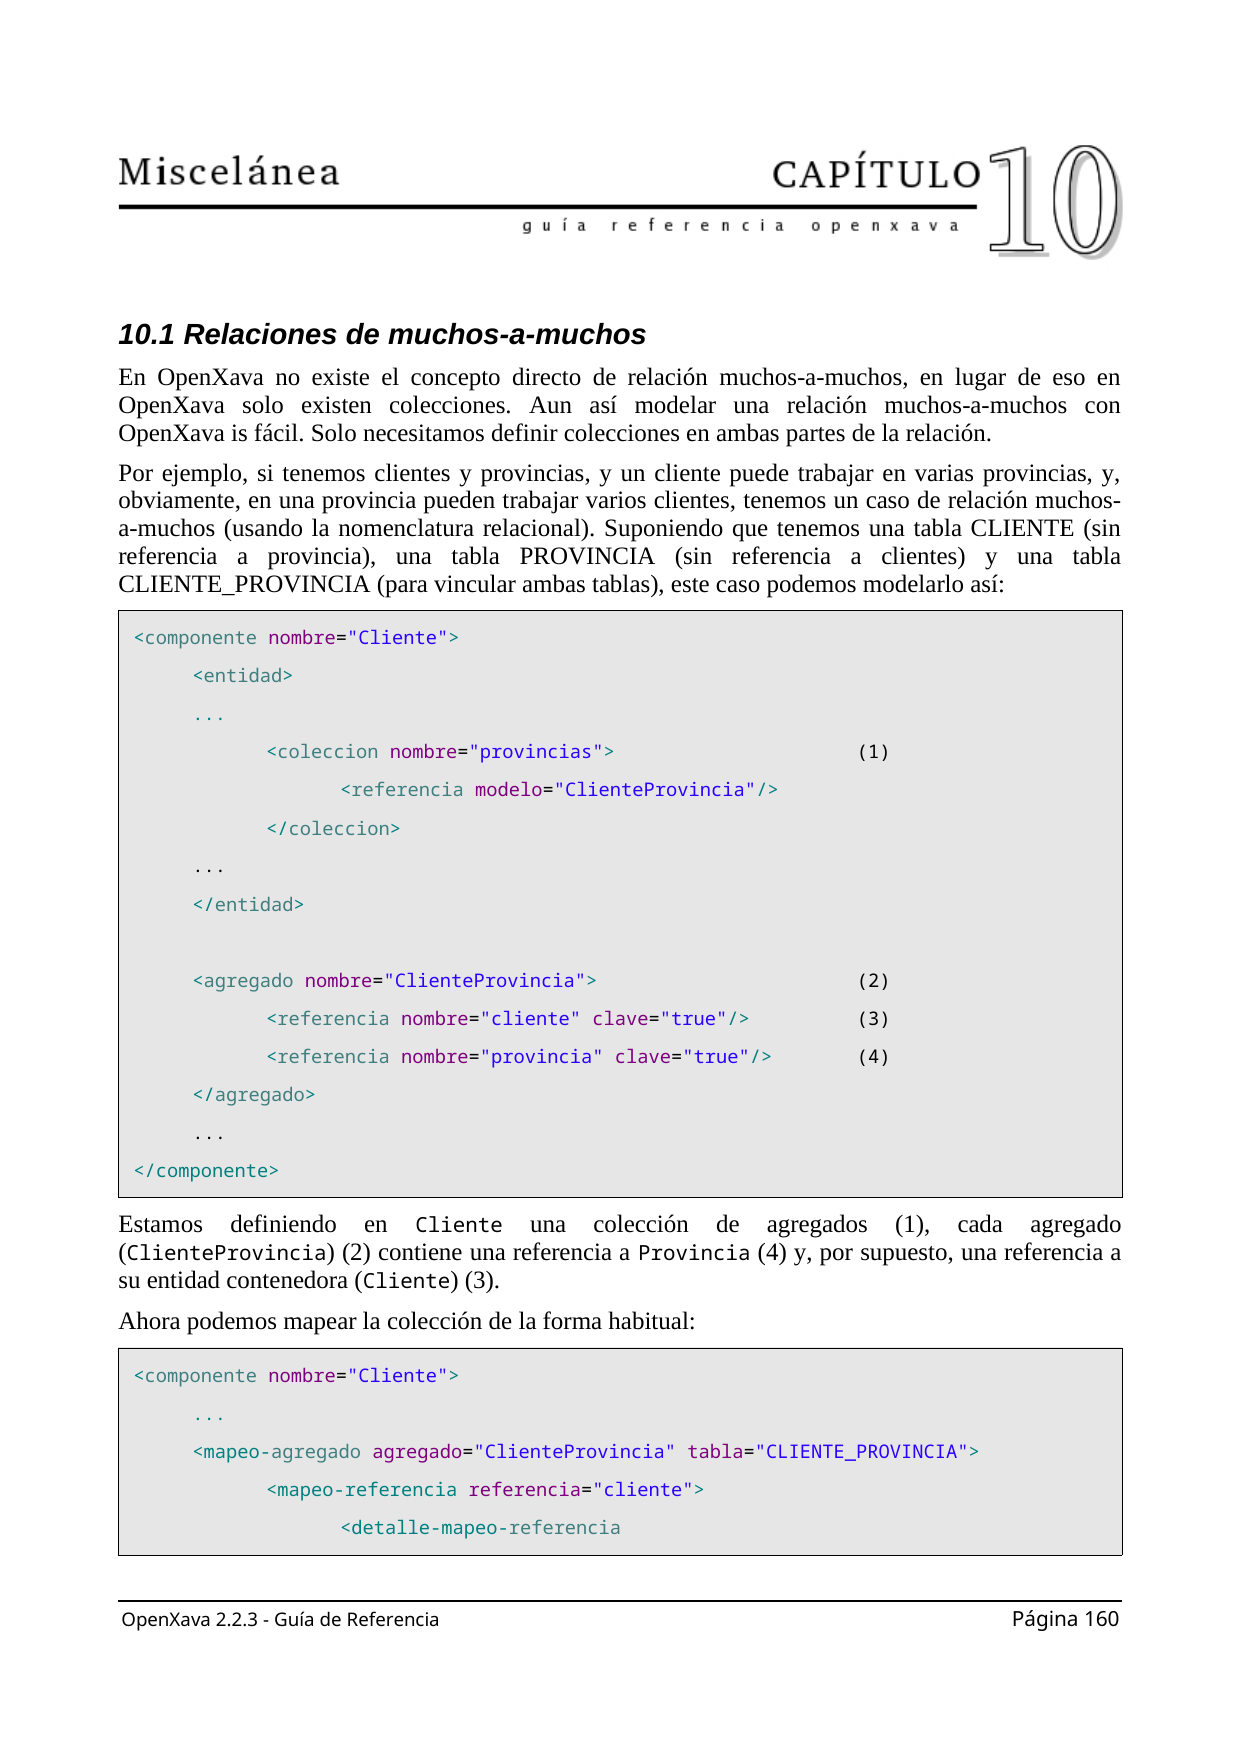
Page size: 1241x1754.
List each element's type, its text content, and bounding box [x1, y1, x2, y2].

text </entidad> [119, 876, 1122, 914]
text ... [119, 1385, 1122, 1423]
text Ahora podemos mapear la colección de la forma habitual: [118, 1307, 1122, 1335]
text <detalle-mapeo-referencia [119, 1499, 1122, 1555]
picture [118, 118, 1123, 289]
text <mapeo-referencia referencia="cliente"> [119, 1461, 1122, 1499]
text ... [119, 838, 1122, 876]
text <agregado nombre="ClienteProvincia"> (2) [119, 952, 1122, 990]
text ... [119, 1104, 1122, 1142]
subtitle Relaciones de muchos-a-muchos [118, 318, 1122, 351]
text </coleccion> [119, 800, 1122, 838]
text <mapeo-agregado agregado="ClienteProvincia" tabla="CLIENTE_PROVINCIA"> [119, 1423, 1122, 1461]
text <referencia nombre="provincia" clave="true"/> (4) [119, 1028, 1122, 1066]
text <referencia modelo="ClienteProvincia"/> [119, 762, 1122, 800]
text <referencia nombre="cliente" clave="true"/> (3) [119, 990, 1122, 1028]
text Estamos definiendo en Cliente una colección de agregados (1), cada agregado (ClienteProvincia) (2) contiene una referencia a Provincia (4) y, por supuesto, una referencia a su entidad contenedora (Cliente) (3). [118, 1210, 1122, 1295]
text </componente> [119, 1142, 1122, 1197]
subtitle Miscelánea [118, 289, 1122, 293]
text <componente nombre="Cliente"> [119, 1349, 1122, 1385]
text <coleccion nombre="provincias"> (1) [119, 724, 1122, 762]
text <componente nombre="Cliente"> [119, 611, 1122, 648]
text ... [119, 686, 1122, 724]
text En OpenXava no existe el concepto directo de relación muchos-a-muchos, en lugar de eso en OpenXava solo existen colecciones. Aun así modelar una relación muchos-a-muchos con OpenXava is fácil. Solo necesitamos definir colecciones en ambas partes de la relación. [118, 363, 1122, 446]
text </agregado> [119, 1066, 1122, 1104]
text Por ejemplo, si tenemos clientes y provincias, y un cliente puede trabajar en varias provincias, y, obviamente, en una provincia pueden trabajar varios clientes, tenemos un caso de relación muchos-a-muchos (usando la nomenclatura relacional). Suponiendo que tenemos una tabla CLIENTE (sin referencia a provincia), una tabla PROVINCIA (sin referencia a clientes) y una tabla CLIENTE_PROVINCIA (para vincular ambas tablas), este caso podemos modelarlo así: [118, 459, 1122, 597]
text <entidad> [119, 648, 1122, 686]
